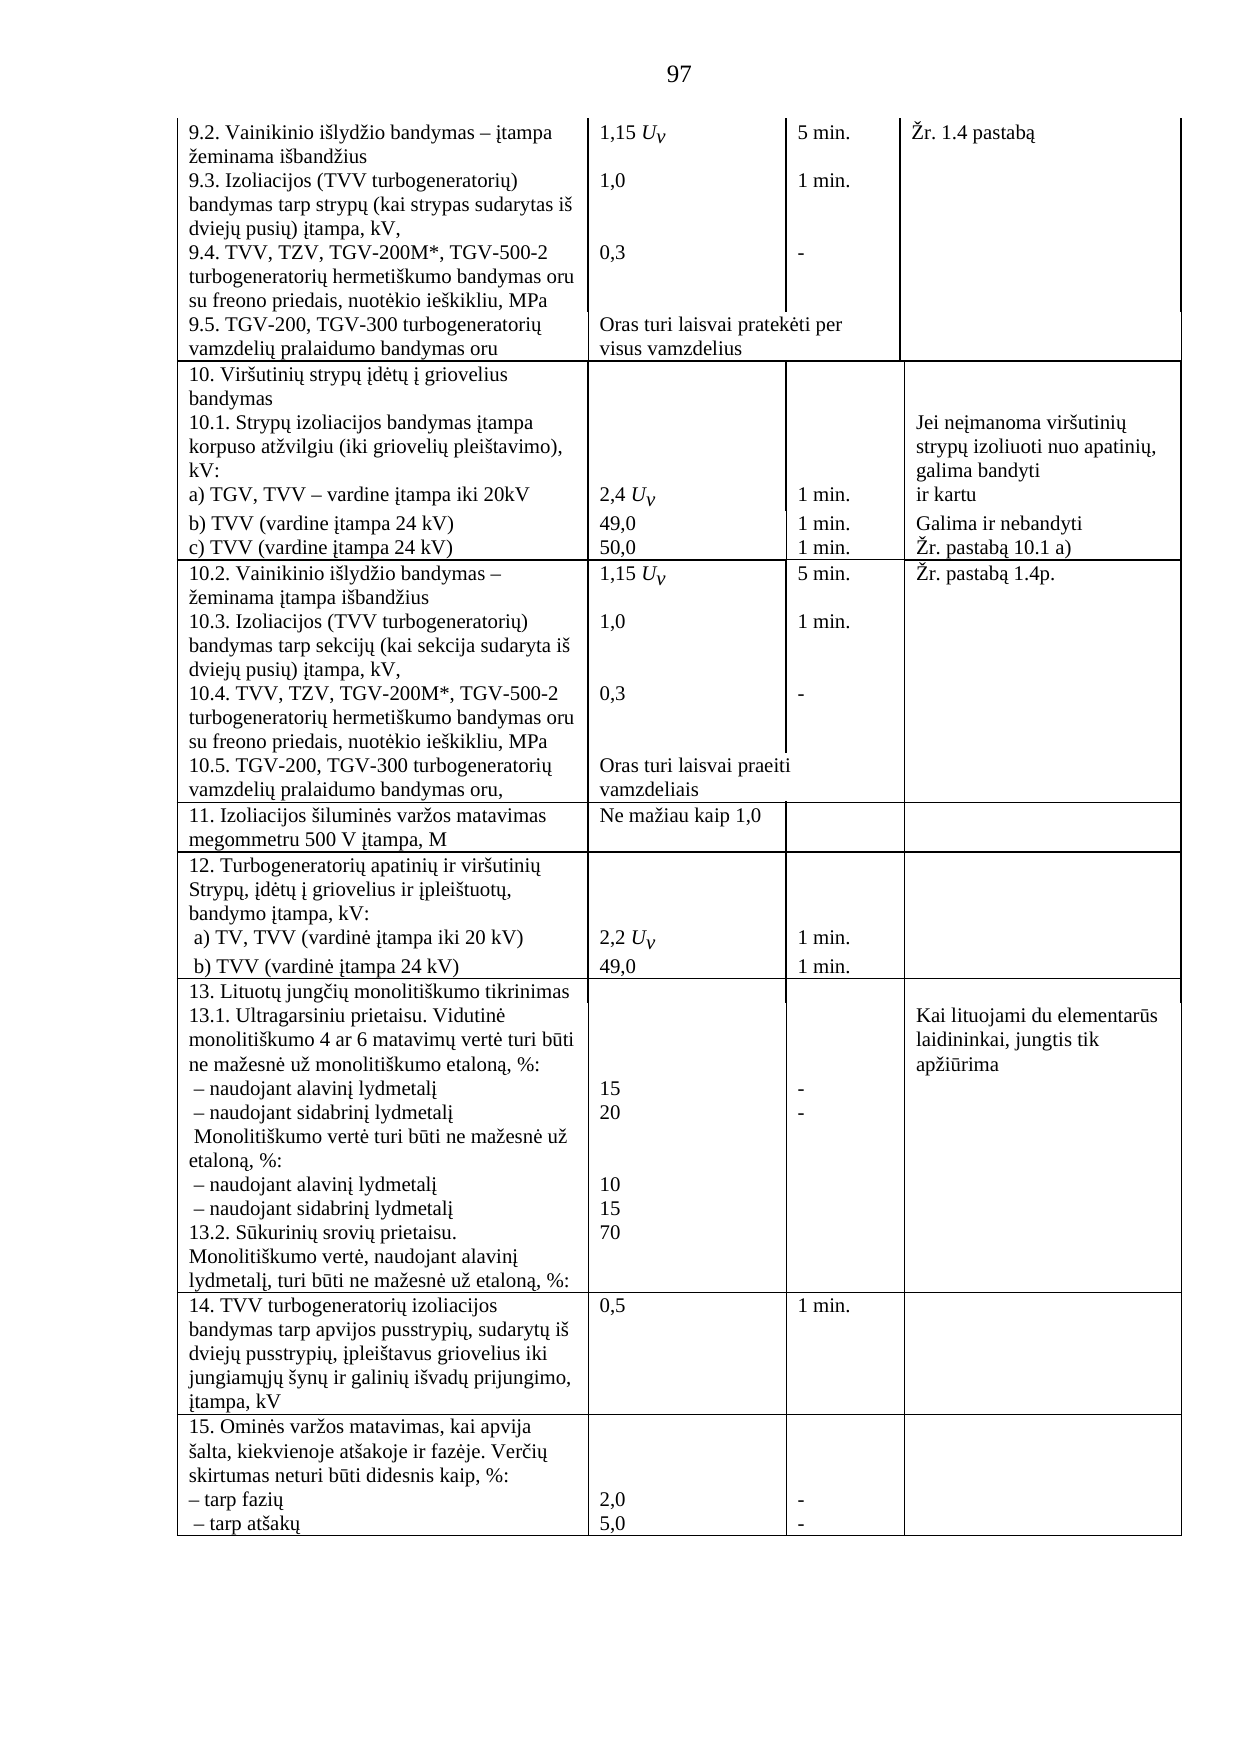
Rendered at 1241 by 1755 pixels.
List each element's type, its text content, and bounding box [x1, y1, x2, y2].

table_cell 10.5. TGV-200, TGV-300 turbogeneratorių vamzdelių pralaidumo bandymas oru, [178, 753, 587, 801]
table_cell 70 [589, 1220, 786, 1292]
table_cell [905, 1172, 1181, 1196]
table_cell c) TVV (vardine įtampa 24 kV) [178, 535, 587, 559]
table_cell 13.1. Ultragarsiniu prietaisu. Vidutinė monolitiškumo 4 ar 6 matavimų vertė turi būti ne mažesnė už monolitiškumo etaloną, %: [178, 1003, 588, 1076]
table_cell Žr. pastabą 1.4p. [905, 561, 1180, 609]
table_cell - [787, 240, 899, 312]
table_cell 1,0 [589, 609, 785, 681]
table_cell 10. Viršutinių strypų įdėtų į griovelius bandymas [178, 362, 587, 410]
table_cell 1 min. [787, 1293, 904, 1413]
table_cell 11. Izoliacijos šiluminės varžos matavimas megommetru 500 V įtampa, M [178, 803, 587, 851]
table_cell [905, 753, 1180, 801]
table_cell 1 min. [787, 482, 904, 511]
table_cell [787, 1172, 904, 1196]
table_cell b) TVV (vardine įtampa 24 kV) [178, 511, 587, 535]
table_cell Ne mažiau kaip 1,0 [589, 803, 785, 851]
table_cell 14. TVV turbogeneratorių izoliacijos bandymas tarp apvijos pusstrypių, sudarytų iš dviejų pusstrypių, įpleištavus griovelius iki jungiamųjų šynų ir galinių išvadų prijungimo, įtampa, kV [178, 1293, 588, 1413]
table_cell – naudojant alavinį lydmetalį [178, 1076, 588, 1099]
table_cell 2,4 Uv [589, 482, 785, 511]
table_cell – tarp atšakų [178, 1511, 588, 1535]
table_cell [905, 609, 1180, 681]
table_cell a) TGV, TVV – vardine įtampa iki 20kV [178, 482, 587, 511]
table_cell 9.5. TGV-200, TGV-300 turbogeneratorių vamzdelių pralaidumo bandymas oru [178, 312, 588, 360]
table_cell [905, 1196, 1181, 1220]
table_cell 9.4. TVV, TZV, TGV-200M*, TGV-500-2 turbogeneratorių hermetiškumo bandymas oru su freono priedais, nuotėkio ieškikliu, MPa [178, 240, 587, 312]
table_cell - [787, 1511, 904, 1535]
table_cell [905, 803, 1180, 851]
table_cell [905, 1220, 1181, 1292]
table_cell [589, 362, 785, 410]
table_cell 20 [589, 1100, 786, 1124]
table_cell 49,0 [589, 954, 785, 978]
table_cell [787, 1220, 904, 1292]
table_cell [905, 362, 1180, 410]
table_cell 10 [589, 1172, 786, 1196]
table_cell 1,15 Uv [589, 561, 785, 609]
table_cell 50,0 [589, 535, 786, 559]
table_cell Monolitiškumo vertė turi būti ne mažesnė už etaloną, %: [178, 1124, 588, 1172]
table_cell [787, 1003, 904, 1076]
table_cell 1 min. [787, 511, 904, 535]
table_cell [787, 362, 904, 410]
table_cell 5 min. [787, 118, 899, 168]
table_cell – naudojant sidabrinį lydmetalį [178, 1196, 588, 1220]
table_cell 0,3 [589, 240, 785, 312]
table_cell - [787, 1076, 904, 1099]
table_cell 15 [589, 1076, 786, 1099]
table_cell Galima ir nebandyti [905, 511, 1180, 535]
table_cell [905, 925, 1180, 954]
table_cell 10.1. Strypų izoliacijos bandymas įtampa korpuso atžvilgiu (iki griovelių pleištavimo), kV: [178, 410, 587, 482]
table_cell 13. Lituotų jungčių monolitiškumo tikrinimas [178, 979, 587, 1003]
table_cell 1 min. [787, 535, 904, 559]
table_cell [901, 312, 1181, 360]
table_cell Jei neįmanoma viršutinių strypų izoliuoti nuo apatinių, galima bandyti [905, 410, 1180, 482]
table_cell [787, 803, 904, 851]
table_cell 1 min. [787, 925, 904, 954]
table_cell [901, 240, 1180, 312]
table_cell [905, 979, 1180, 1003]
table_cell - [787, 1100, 904, 1124]
table_cell 15 [589, 1196, 786, 1220]
table_cell [905, 681, 1180, 753]
table_cell 10.2. Vainikinio išlydžio bandymas – žeminama įtampa išbandžius [178, 561, 587, 609]
table_cell Žr. 1.4 pastabą [901, 118, 1180, 168]
table_cell a) TV, TVV (vardinė įtampa iki 20 kV) [178, 925, 587, 954]
table_cell b) TVV (vardinė įtampa 24 kV) [178, 954, 587, 978]
table_cell [589, 1003, 786, 1076]
table_cell [589, 853, 785, 925]
table_cell [901, 168, 1180, 240]
table_cell 1 min. [787, 954, 904, 978]
table_cell – naudojant alavinį lydmetalį [178, 1172, 588, 1196]
table_cell [905, 853, 1180, 925]
table_cell 2,2 Uv [589, 925, 785, 954]
table_cell 49,0 [589, 511, 786, 535]
table_cell [589, 410, 785, 482]
table_cell 2,0 [589, 1415, 786, 1511]
table_cell [787, 410, 904, 482]
table_cell [787, 979, 904, 1003]
table_cell [787, 853, 904, 925]
table_cell [905, 1511, 1181, 1535]
table_cell 1,15 Uv [589, 118, 785, 168]
table_cell [905, 1100, 1181, 1124]
table_cell 1,0 [589, 168, 785, 240]
table_cell 5 min. [787, 560, 904, 609]
table_cell - [787, 681, 904, 753]
table_cell 12. Turbogeneratorių apatinių ir viršutinių Strypų, įdėtų į griovelius ir įpleištuotų, bandymo įtampa, kV: [178, 853, 587, 925]
table_cell 1 min. [787, 609, 904, 681]
table_cell [787, 1124, 904, 1172]
table_cell – naudojant sidabrinį lydmetalį [178, 1100, 588, 1124]
table_cell [905, 1124, 1181, 1172]
table_cell [589, 1124, 786, 1172]
table_cell ir kartu [905, 482, 1180, 511]
table_cell 0,3 [589, 681, 785, 753]
table_cell [905, 1293, 1181, 1413]
table_cell [905, 954, 1180, 978]
table_cell 9.2. Vainikinio išlydžio bandymas – įtampa žeminama išbandžius [178, 118, 587, 168]
table_cell 10.3. Izoliacijos (TVV turbogeneratorių) bandymas tarp sekcijų (kai sekcija sudaryta iš dviejų pusių) įtampa, kV, [178, 609, 587, 681]
table_cell 15. Ominės varžos matavimas, kai apvija šalta, kiekvienoje atšakoje ir fazėje. Verčių skirtumas neturi būti didesnis kaip, %: – tarp fazių [178, 1415, 588, 1511]
table_cell 10.4. TVV, TZV, TGV-200M*, TGV-500-2 turbogeneratorių hermetiškumo bandymas oru su freono priedais, nuotėkio ieškikliu, MPa [178, 681, 587, 753]
table_cell [787, 1196, 904, 1220]
table_cell Žr. pastabą 10.1 a) [905, 535, 1180, 559]
table_cell [905, 1076, 1181, 1099]
table_cell - [787, 1415, 904, 1511]
table_cell Oras turi laisvai praeiti vamzdeliais [589, 753, 904, 801]
table_cell 0,5 [589, 1293, 786, 1413]
table_cell [589, 979, 785, 1003]
table_cell 5,0 [589, 1511, 786, 1535]
table_cell Oras turi laisvai pratekėti per visus vamzdelius [589, 312, 899, 360]
table_cell [905, 1415, 1181, 1511]
table_cell 9.3. Izoliacijos (TVV turbogeneratorių) bandymas tarp strypų (kai strypas sudarytas iš dviejų pusių) įtampa, kV, [178, 168, 587, 240]
table_cell Kai lituojami du elementarūs laidininkai, jungtis tik apžiūrima [905, 1003, 1181, 1076]
table_cell 13.2. Sūkurinių srovių prietaisu. Monolitiškumo vertė, naudojant alavinį lydmetalį, turi būti ne mažesnė už etaloną, %: [178, 1220, 588, 1292]
table_cell 1 min. [787, 168, 899, 240]
